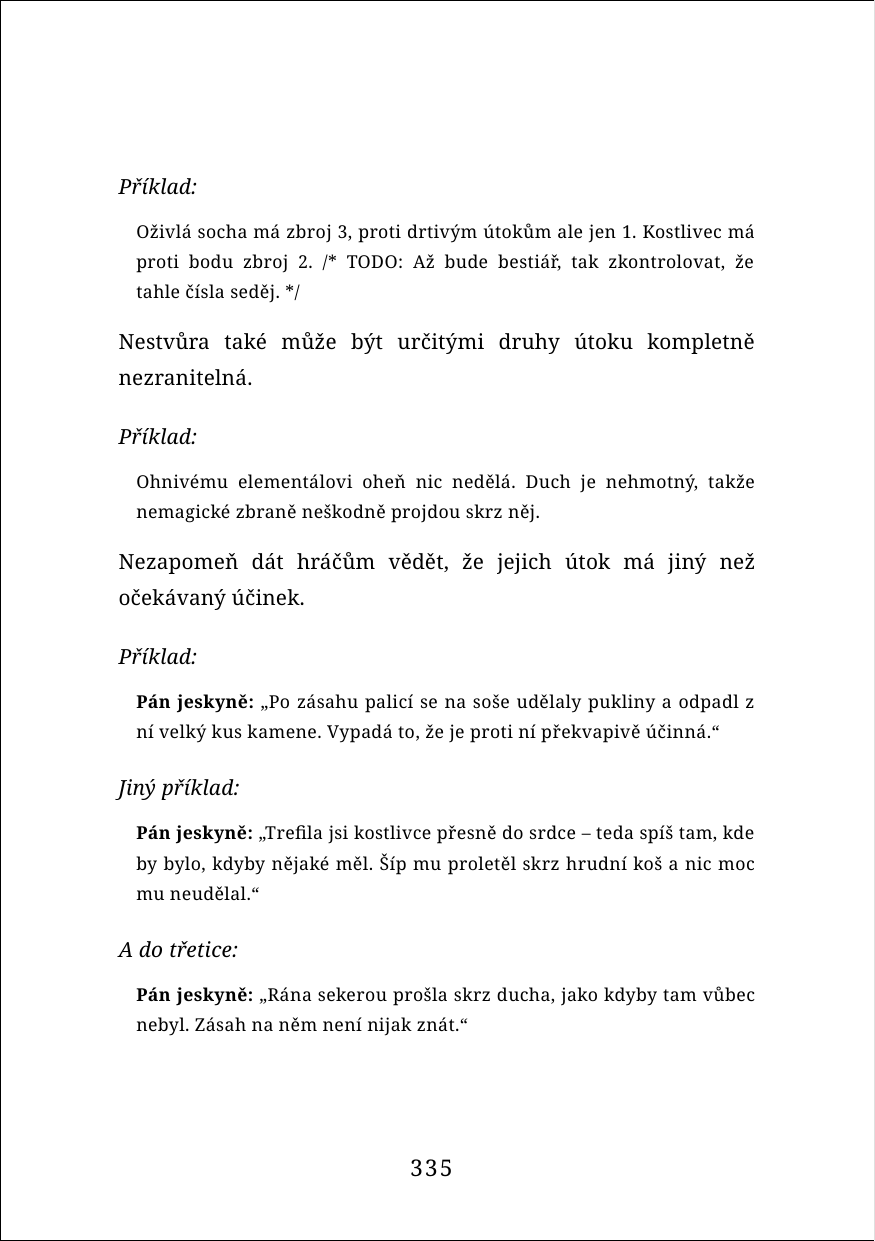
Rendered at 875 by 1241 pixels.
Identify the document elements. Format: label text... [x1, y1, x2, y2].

text Příklad: [118, 642, 756, 671]
text Příklad: [118, 172, 756, 200]
text Pán jeskyně: „Rána sekerou prošla skrz ducha, jako kdyby tam vůbec nebyl. Zásah na něm není nijak znát.“ [136, 982, 756, 1037]
text Pán jeskyně: „Po zásahu palicí se na soše udělaly pukliny a odpadl z ní velký kus kamene. Vypadá to, že je proti ní překvapivě účinná.“ [136, 689, 756, 744]
text Nezapomeň dát hráčům vědět, že jejich útok má jiný než očekávaný účinek. [118, 547, 756, 611]
text Příklad: [118, 422, 756, 451]
text Oživlá socha má zbroj 3, proti drtivým útokům ale jen 1. Kostlivec má proti bodu zbroj 2. /* TODO: Až bude bestiář, tak zkontrolovat, že tahle čísla seděj. */ [136, 219, 756, 304]
text Jiný příklad: [118, 773, 756, 802]
text A do třetice: [118, 935, 756, 963]
text Pán jeskyně: „Trefila jsi kostlivce přesně do srdce – teda spíš tam, kde by bylo, kdyby nějaké měl. Šíp mu proletěl skrz hrudní koš a nic moc mu neudělal.“ [136, 821, 756, 905]
text Ohnivému elementálovi oheň nic nedělá. Duch je nehmotný, takže nemagické zbraně neškodně projdou skrz něj. [136, 469, 756, 524]
text Nestvůra také může být určitými druhy útoku kompletně nezranitelná. [118, 327, 756, 391]
